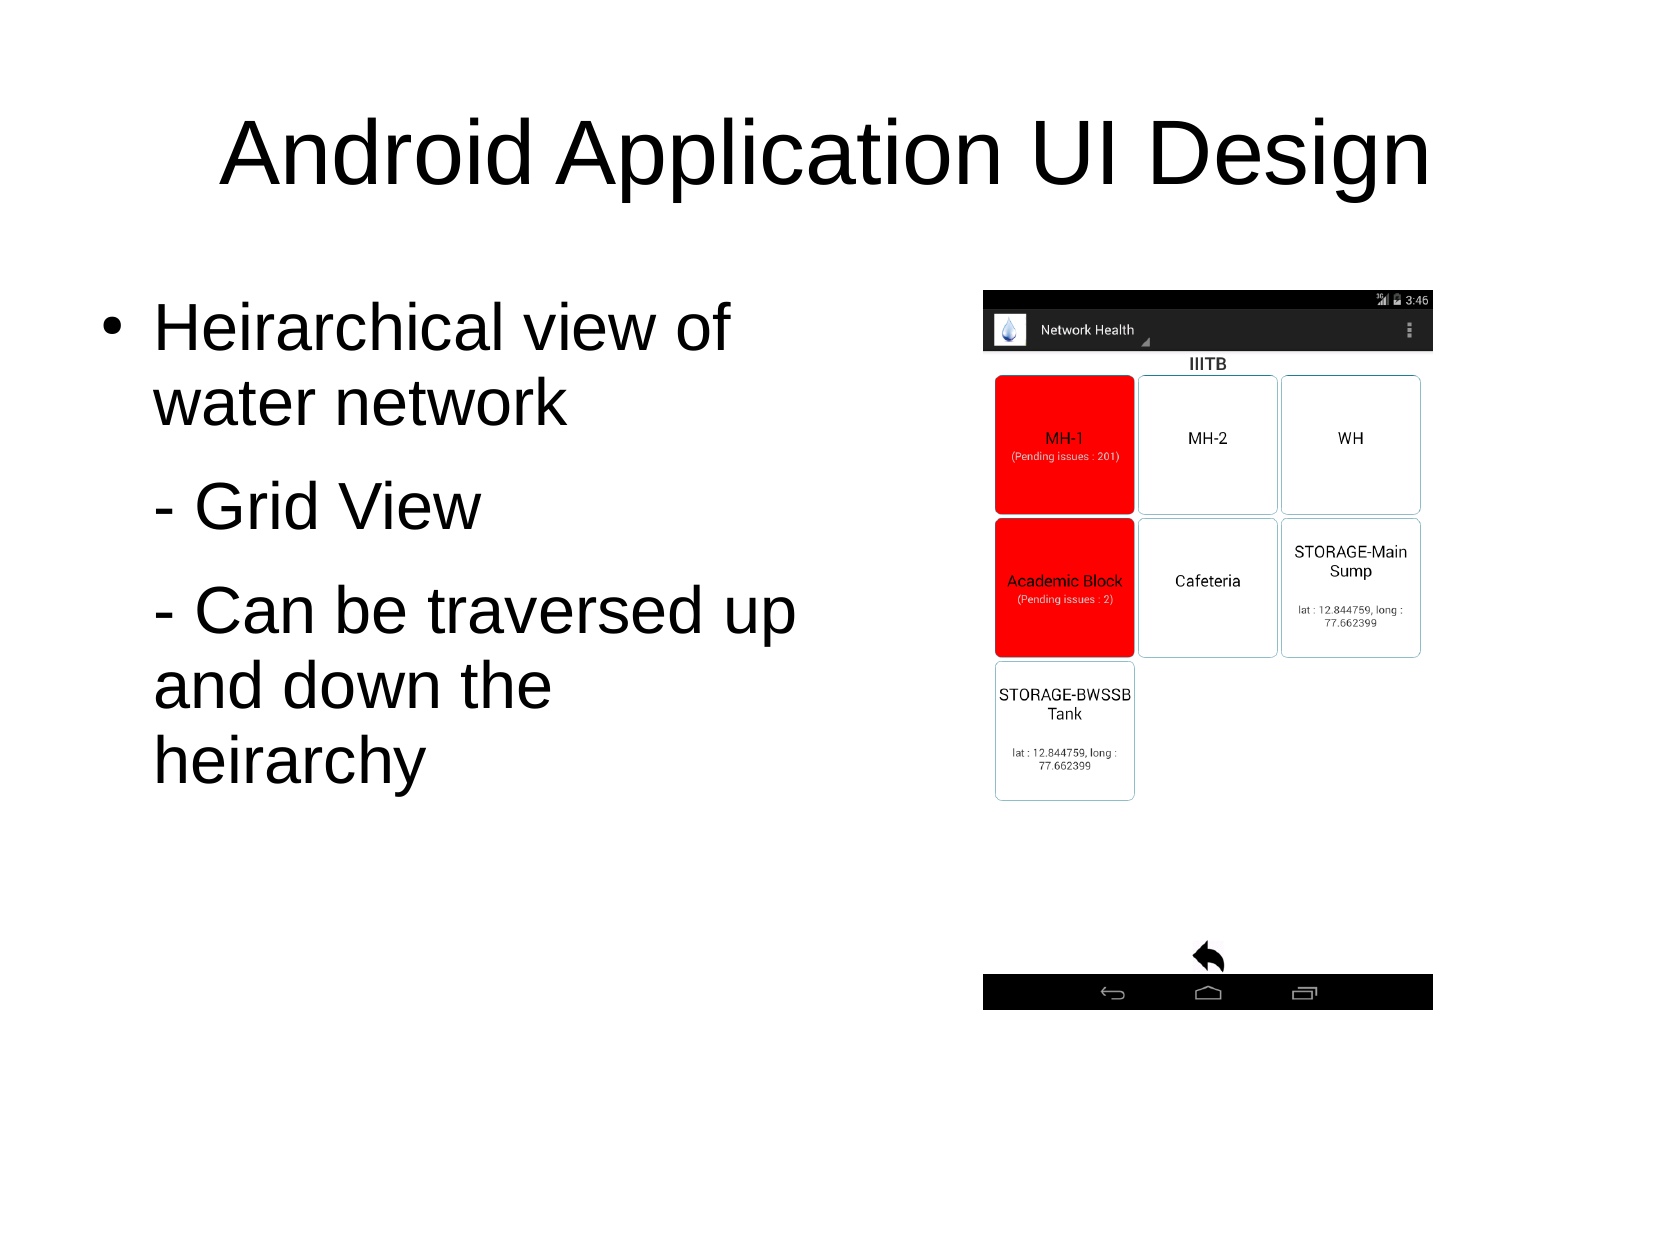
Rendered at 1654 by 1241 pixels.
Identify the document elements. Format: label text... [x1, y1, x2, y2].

title Android Application UI Design [82, 49, 1571, 257]
list Heirarchical view of water network - Grid View - Can be traversed up and down the heirarchy [82, 290, 809, 1010]
picture [983, 290, 1433, 1010]
